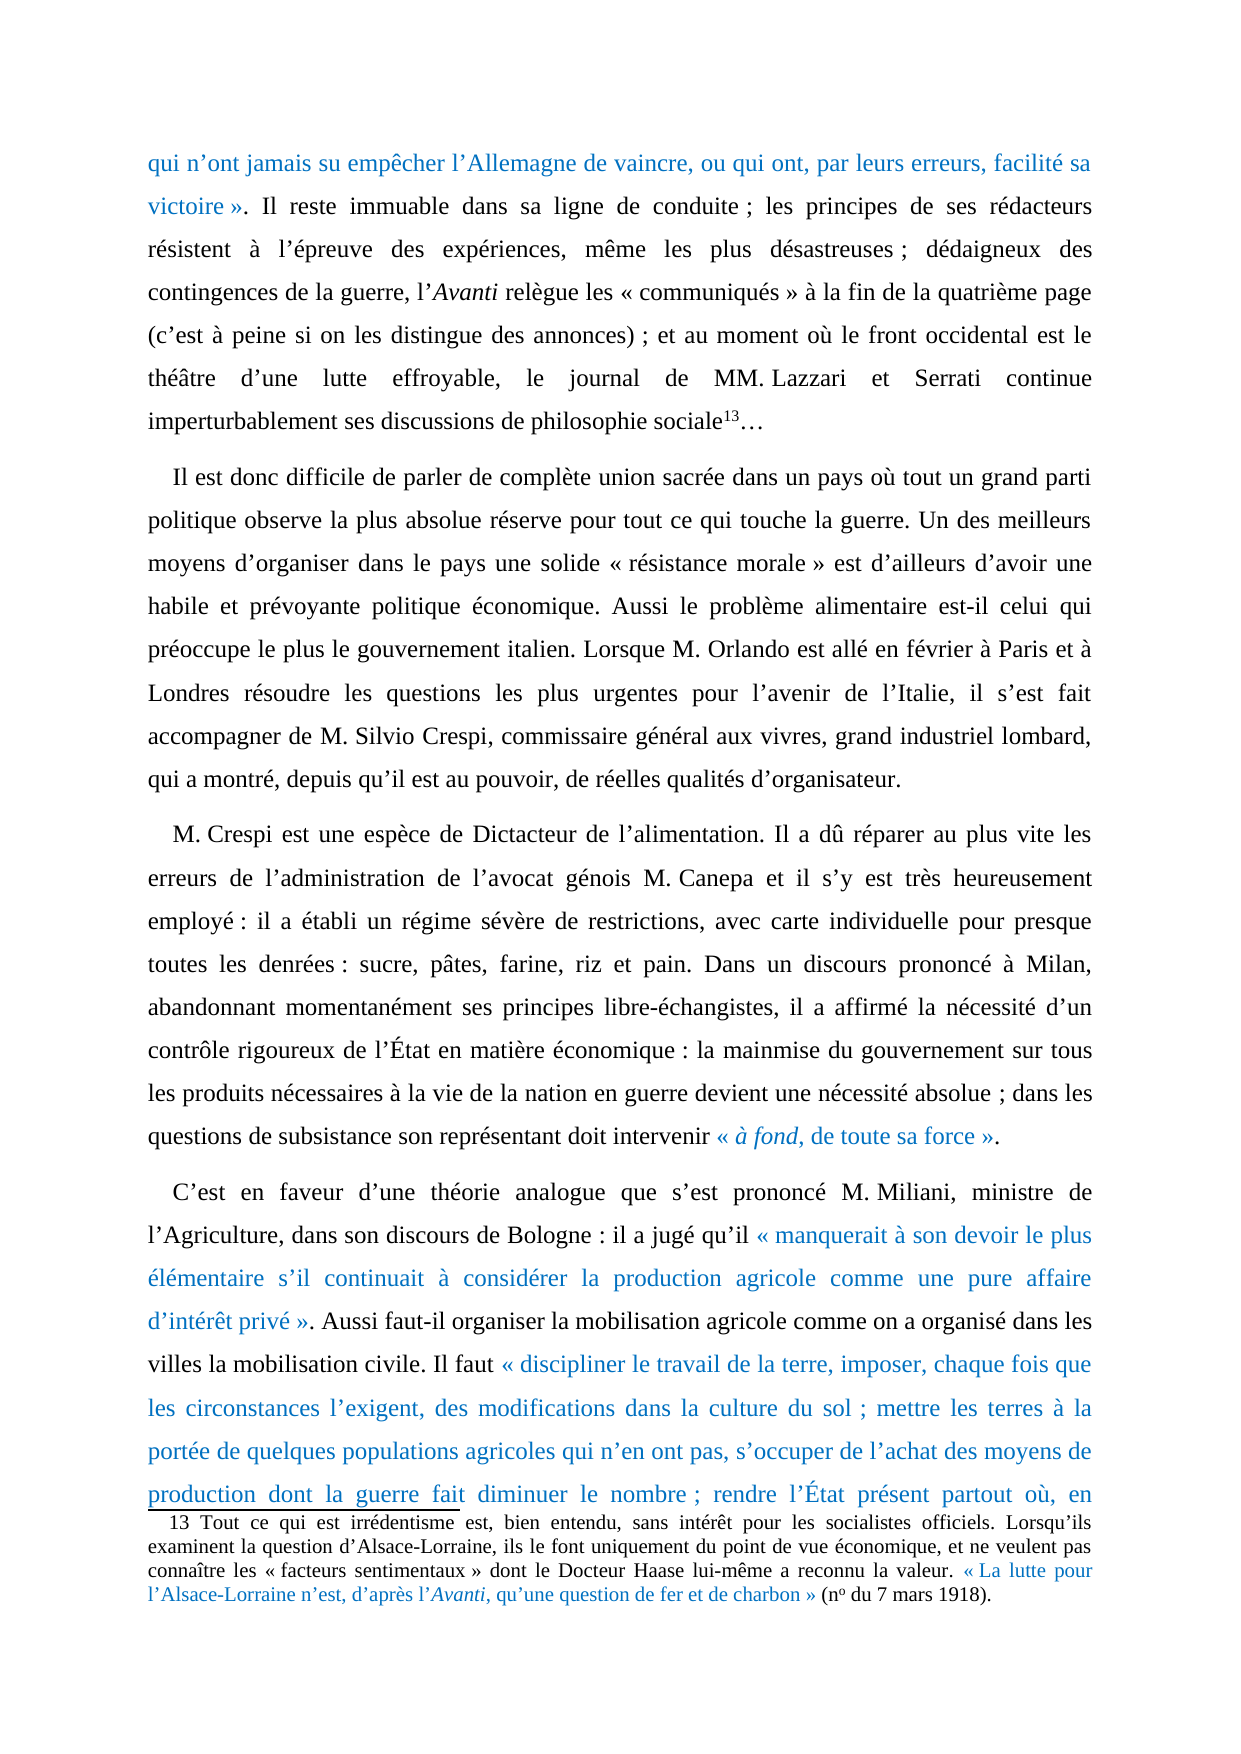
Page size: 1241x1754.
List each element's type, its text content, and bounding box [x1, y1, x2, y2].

text qui n’ont jamais su empêcher l’Allemagne de vaincre, ou qui ont, par leurs erreurs, facilité sa victoire ». Il reste immuable dans sa ligne de conduite ; les principes de ses rédacteurs résistent à l’épreuve des expériences, même les plus désastreuses ; dédaigneux des contingences de la guerre, l’Avanti relègue les « communiqués » à la fin de la quatrième page (c’est à peine si on les distingue des annonces) ; et au moment où le front occidental est le théâtre d’une lutte effroyable, le journal de MM. Lazzari et Serrati continue imperturbablement ses discussions de philosophie sociale… [148, 148, 1093, 435]
text Il est donc difficile de parler de complète union sacrée dans un pays où tout un grand parti politique observe la plus absolue réserve pour tout ce qui touche la guerre. Un des meilleurs moyens d’organiser dans le pays une solide « résistance morale » est d’ailleurs d’avoir une habile et prévoyante politique économique. Aussi le problème alimentaire est-il celui qui préoccupe le plus le gouvernement italien. Lorsque M. Orlando est allé en février à Paris et à Londres résoudre les questions les plus urgentes pour l’avenir de l’Italie, il s’est fait accompagner de M. Silvio Crespi, commissaire général aux vivres, grand industriel lombard, qui a montré, depuis qu’il est au pouvoir, de réelles qualités d’organisateur. [148, 462, 1093, 793]
text Tout ce qui est irrédentisme est, bien entendu, sans intérêt pour les socialistes officiels. Lorsqu’ils examinent la question d’Alsace-Lorraine, ils le font uniquement du point de vue économique, et ne veulent pas connaître les « facteurs sentimentaux » dont le Docteur Haase lui-même a reconnu la valeur. « La lutte pour l’Alsace-Lorraine n’est, d’après l’Avanti, qu’une question de fer et de charbon » (no du 7 mars 1918). [148, 1510, 1093, 1606]
text C’est en faveur d’une théorie analogue que s’est prononcé M. Miliani, ministre de l’Agriculture, dans son discours de Bologne : il a jugé qu’il « manquerait à son devoir le plus élémentaire s’il continuait à considérer la production agricole comme une pure affaire d’intérêt privé ». Aussi faut-il organiser la mobilisation agricole comme on a organisé dans les villes la mobilisation civile. Il faut « discipliner le travail de la terre, imposer, chaque fois que les circonstances l’exigent, des modifications dans la culture du sol ; mettre les terres à la portée de quelques populations agricoles qui n’en ont pas, s’occuper de l’achat des moyens de production dont la guerre fait diminuer le nombre ; rendre l’État présent partout où, en [148, 1177, 1093, 1508]
text M. Crespi est une espèce de Dictacteur de l’alimentation. Il a dû réparer au plus vite les erreurs de l’administration de l’avocat génois M. Canepa et il s’y est très heureusement employé : il a établi un régime sévère de restrictions, avec carte individuelle pour presque toutes les denrées : sucre, pâtes, farine, riz et pain. Dans un discours prononcé à Milan, abandonnant momentanément ses principes libre-échangistes, il a affirmé la nécessité d’un contrôle rigoureux de l’État en matière économique : la mainmise du gouvernement sur tous les produits nécessaires à la vie de la nation en guerre devient une nécessité absolue ; dans les questions de subsistance son représentant doit intervenir « à fond, de toute sa force ». [148, 819, 1093, 1150]
